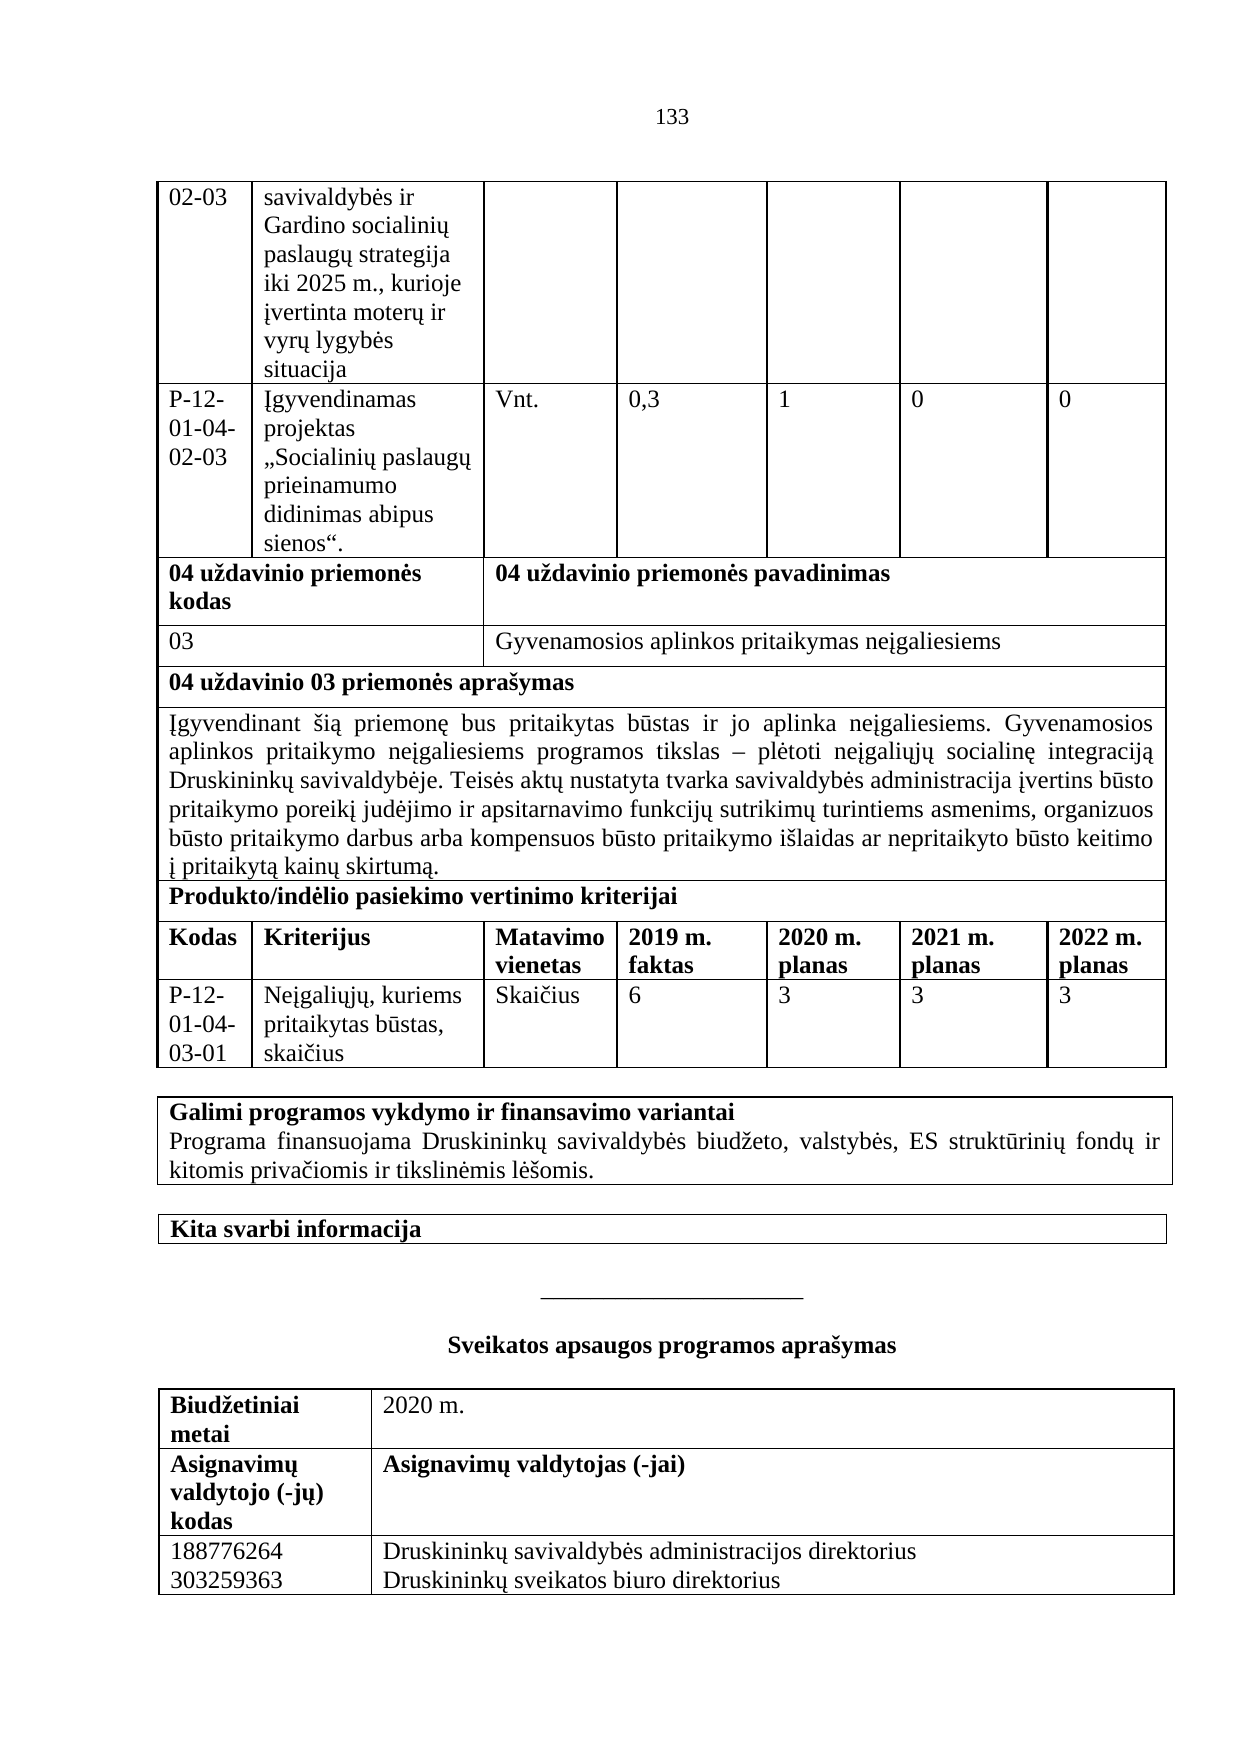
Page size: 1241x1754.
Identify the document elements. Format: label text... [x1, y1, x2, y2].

table_cell Skaičius [485, 980, 616, 1067]
table_cell 2019 m. faktas [618, 922, 766, 979]
table_cell Kriterijus [253, 922, 483, 979]
table_header 2020 m. [372, 1390, 1173, 1448]
table_cell 02-03 [159, 182, 251, 383]
table_cell 03 [159, 626, 483, 666]
table_cell 2020 m. planas [768, 922, 899, 979]
table_cell savivaldybės ir Gardino socialinių paslaugų strategija iki 2025 m., kurioje įvertinta moterų ir vyrų lygybės situacija [253, 182, 483, 383]
table_cell 0,3 [618, 384, 766, 557]
table_cell 0 [1049, 384, 1165, 557]
table_header Biudžetiniai metai [160, 1390, 371, 1448]
table_cell 2022 m. planas [1049, 922, 1165, 979]
table_cell [768, 182, 899, 383]
text Sveikatos apsaugos programos aprašymas [148, 1331, 1196, 1359]
table_cell 1 [768, 384, 899, 557]
table_cell Produkto/indėlio pasiekimo vertinimo kriterijai [159, 881, 1165, 921]
table_cell 04 uždavinio 03 priemonės aprašymas [159, 667, 1165, 707]
table_cell 3 [901, 980, 1046, 1067]
table_cell 04 uždavinio priemonės pavadinimas [484, 558, 1165, 625]
table_cell P-12-01-04-03-01 [159, 980, 251, 1067]
table_cell 6 [618, 980, 766, 1067]
table_cell Įgyvendinant šią priemonę bus pritaikytas būstas ir jo aplinka neįgaliesiems. Gyvenamosios aplinkos pritaikymo neįgaliesiems programos tikslas – plėtoti neįgaliųjų socialinę integraciją Druskininkų savivaldybėje. Teisės aktų nustatyta tvarka savivaldybės administracija įvertins būsto pritaikymo poreikį judėjimo ir apsitarnavimo funkcijų sutrikimų turintiems asmenims, organizuos būsto pritaikymo darbus arba kompensuos būsto pritaikymo išlaidas ar nepritaikyto būsto keitimo į pritaikytą kainų skirtumą. [159, 708, 1165, 880]
table_cell [1049, 182, 1165, 383]
table_cell 0 [901, 384, 1046, 557]
table_cell 3 [1049, 980, 1165, 1067]
table_cell Druskininkų savivaldybės administracijos direktorius Druskininkų sveikatos biuro direktorius [372, 1536, 1173, 1593]
text _____________________ [148, 1273, 1196, 1302]
table_cell Įgyvendinamas projektas „Socialinių paslaugų prieinamumo didinimas abipus sienos“. [253, 384, 483, 557]
table_cell Kodas [159, 922, 251, 979]
table_cell 2021 m. planas [901, 922, 1046, 979]
table_cell P-12-01-04-02-03 [159, 384, 251, 557]
table_cell Gyvenamosios aplinkos pritaikymas neįgaliesiems [484, 626, 1165, 666]
table_cell Asignavimų valdytojo (-jų) kodas [160, 1449, 371, 1535]
table_cell 04 uždavinio priemonės kodas [159, 558, 483, 625]
table_cell [901, 182, 1046, 383]
table_header Kita svarbi informacija [159, 1215, 1166, 1243]
table_cell 3 [768, 980, 899, 1067]
table_cell [618, 182, 766, 383]
table_cell Vnt. [485, 384, 616, 557]
table_cell Asignavimų valdytojas (-jai) [372, 1449, 1173, 1535]
table_cell Matavimo vienetas [485, 922, 616, 979]
table_header Galimi programos vykdymo ir finansavimo variantai Programa finansuojama Druskininkų savivaldybės biudžeto, valstybės, ES struktūrinių fondų ir kitomis privačiomis ir tikslinėmis lėšomis. [158, 1098, 1172, 1184]
table_cell [485, 182, 616, 383]
table_cell 188776264 303259363 [160, 1536, 371, 1593]
table_cell Neįgaliųjų, kuriems pritaikytas būstas, skaičius [253, 980, 483, 1067]
